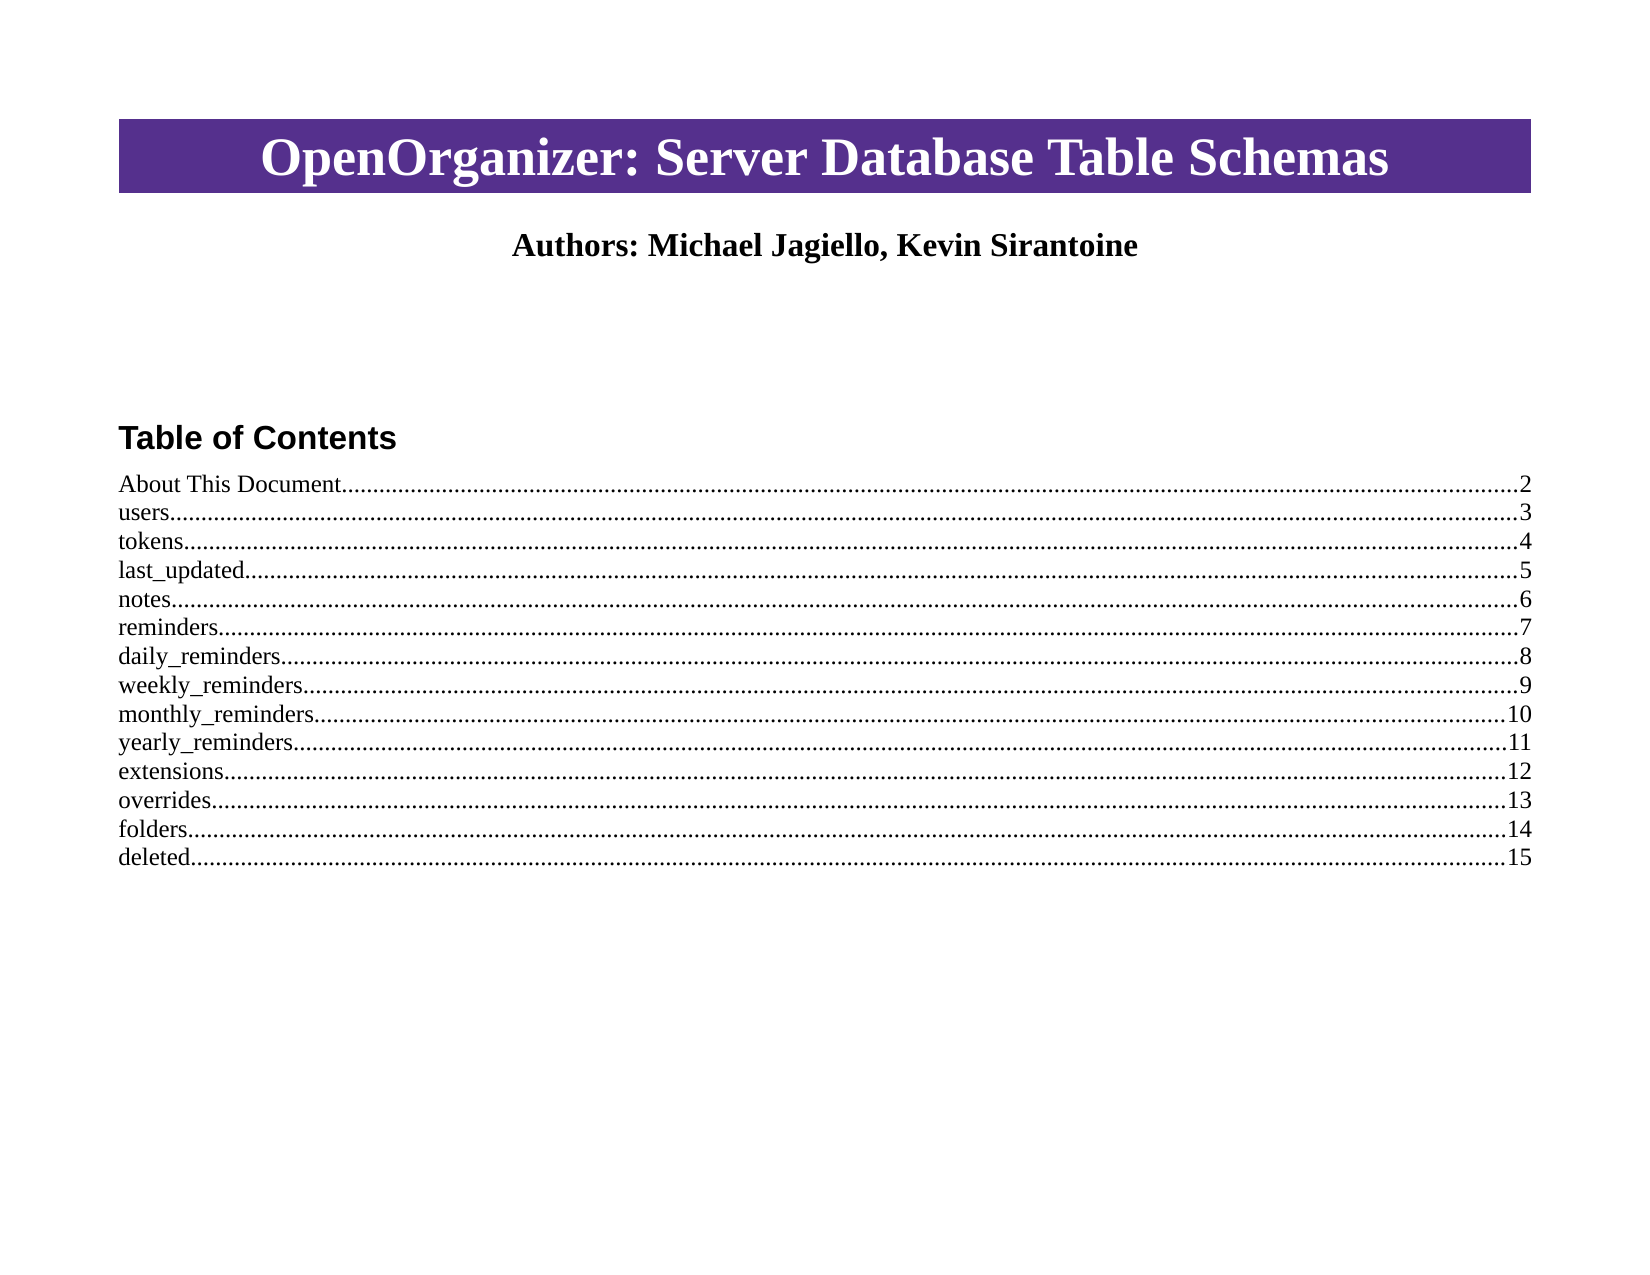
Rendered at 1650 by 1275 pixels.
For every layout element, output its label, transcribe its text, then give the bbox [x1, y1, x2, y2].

text Authors: Michael Jagiello, Kevin Sirantoine [118, 225, 1532, 263]
text last_updated 5 [118, 555, 1532, 584]
text About This Document 2 [118, 469, 1532, 497]
text extensions 12 [118, 756, 1532, 785]
table_header OpenOrganizer: Server Database Table Schemas [119, 119, 1531, 193]
text daily_reminders 8 [118, 641, 1532, 670]
text yearly_reminders 11 [118, 727, 1532, 756]
text tokens 4 [118, 526, 1532, 555]
text monthly_reminders 10 [118, 699, 1532, 727]
text folders 14 [118, 814, 1532, 842]
subtitle Table of Contents [118, 418, 1532, 456]
text reminders 7 [118, 612, 1532, 641]
text weekly_reminders 9 [118, 670, 1532, 699]
text deleted 15 [118, 842, 1532, 871]
text overrides 13 [118, 785, 1532, 814]
text users 3 [118, 497, 1532, 526]
text notes 6 [118, 584, 1532, 612]
